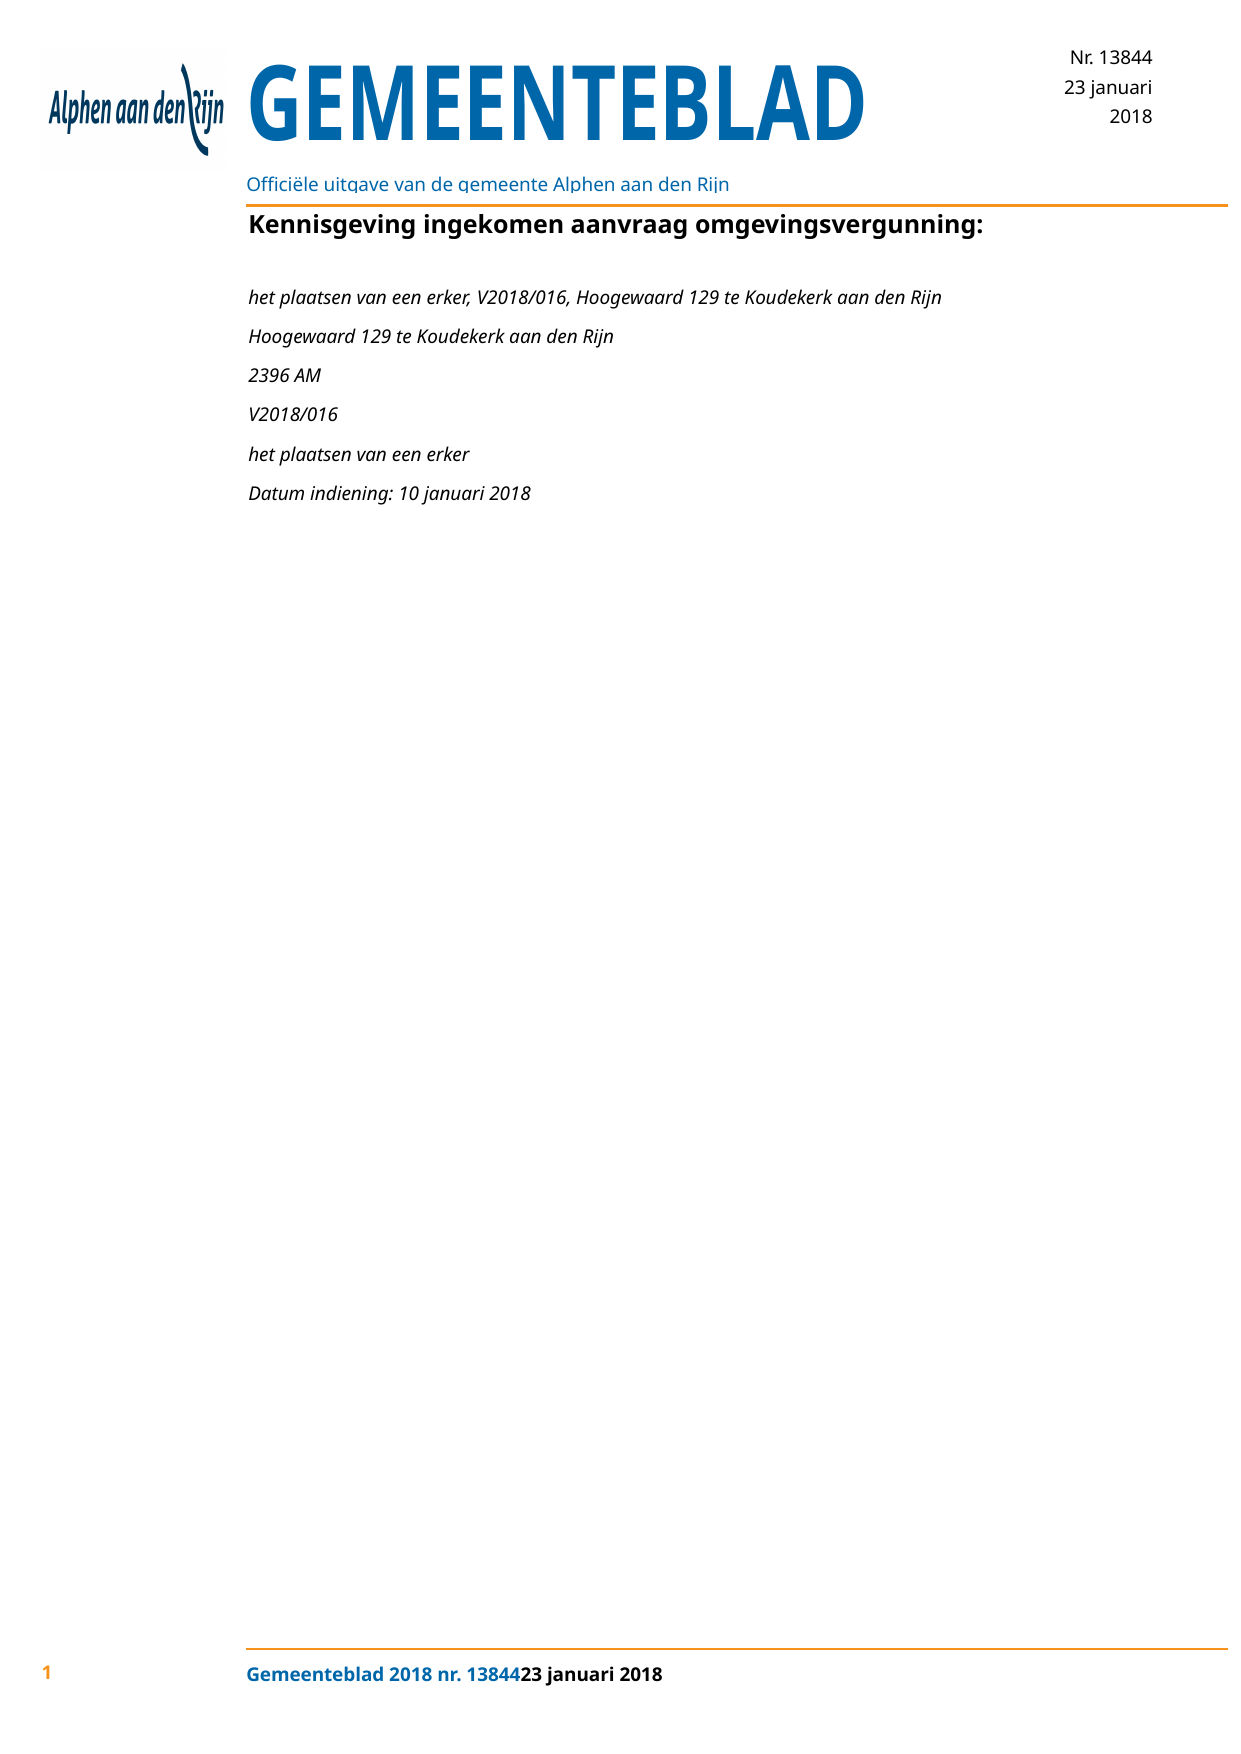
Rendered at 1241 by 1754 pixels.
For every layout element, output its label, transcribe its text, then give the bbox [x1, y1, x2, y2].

text het plaatsen van een erker, V2018/016, Hoogewaard 129 te Koudekerk aan den Rijn [248, 284, 1152, 309]
picture [41, 47, 231, 172]
text Kennisgeving ingekomen aanvraag omgevingsvergunning: [248, 207, 1152, 241]
text V2018/016 [248, 402, 1152, 427]
text Datum indiening: 10 januari 2018 [248, 480, 1152, 506]
text het plaatsen van een erker [248, 441, 1152, 467]
text Hoogewaard 129 te Koudekerk aan den Rijn [248, 323, 1152, 349]
text 2396 AM [248, 362, 1152, 388]
